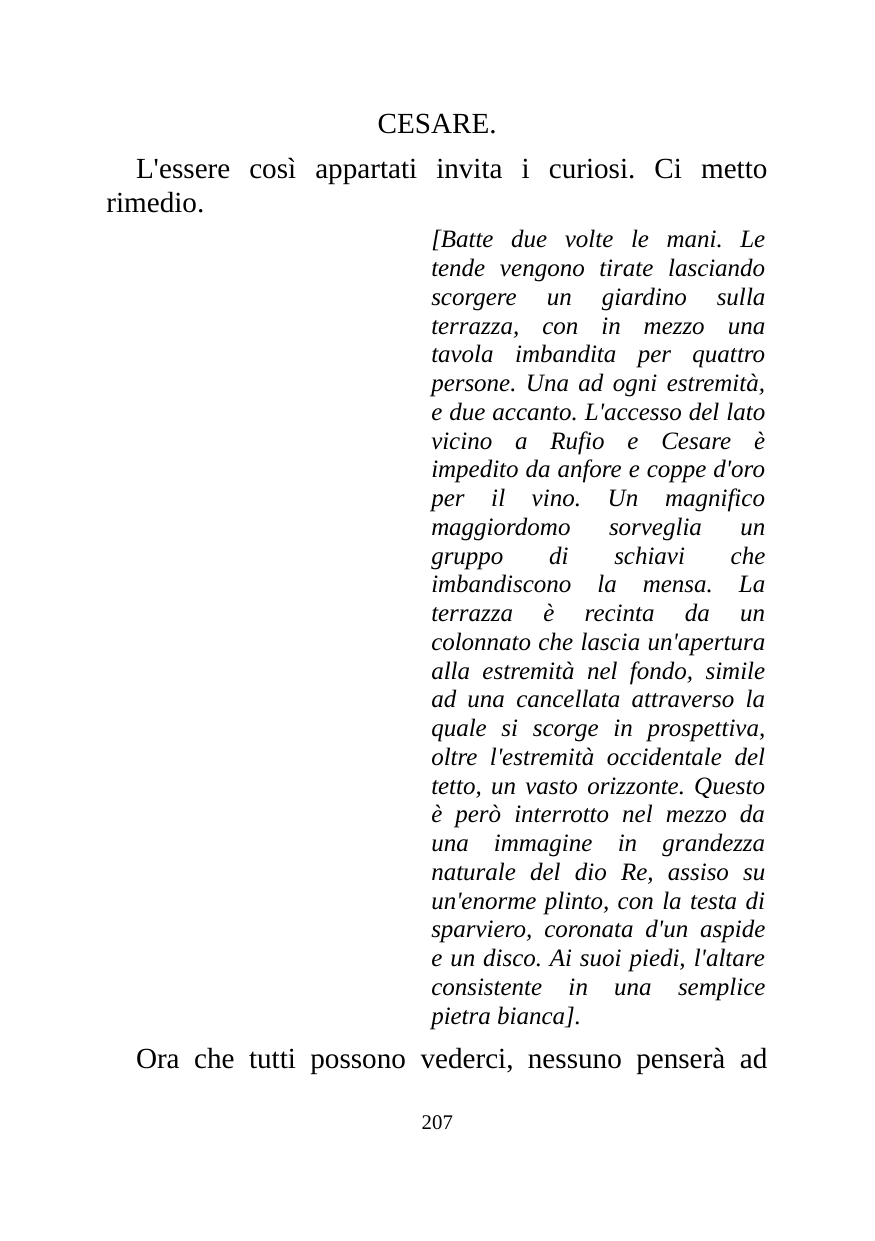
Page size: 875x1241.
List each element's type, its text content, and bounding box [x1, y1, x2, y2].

text Ora che tutti possono vederci, nessuno penserà ad [106, 1041, 768, 1075]
text [Batte due volte le mani. Le tende vengono tirate lasciando scorgere un giardino sulla terrazza, con in mezzo una tavola imbandita per quattro persone. Una ad ogni estremità, e due accanto. L'accesso del lato vicino a Rufio e Cesare è impedito da anfore e coppe d'oro per il vino. Un magnifico maggiordomo sorveglia un gruppo di schiavi che imbandiscono la mensa. La terrazza è recinta da un colonnato che lascia un'apertura alla estremità nel fondo, simile ad una cancellata attraverso la quale si scorge in prospettiva, oltre l'estremità occidentale del tetto, un vasto orizzonte. Questo è però interrotto nel mezzo da una immagine in grandezza naturale del dio Re, assiso su un'enorme plinto, con la testa di sparviero, coronata d'un aspide e un disco. Ai suoi piedi, l'altare consistente in una semplice pietra bianca]. [431, 224, 768, 1029]
text CESARE. [106, 106, 768, 140]
text L'essere così appartati invita i curiosi. Ci metto rimedio. [106, 152, 768, 219]
